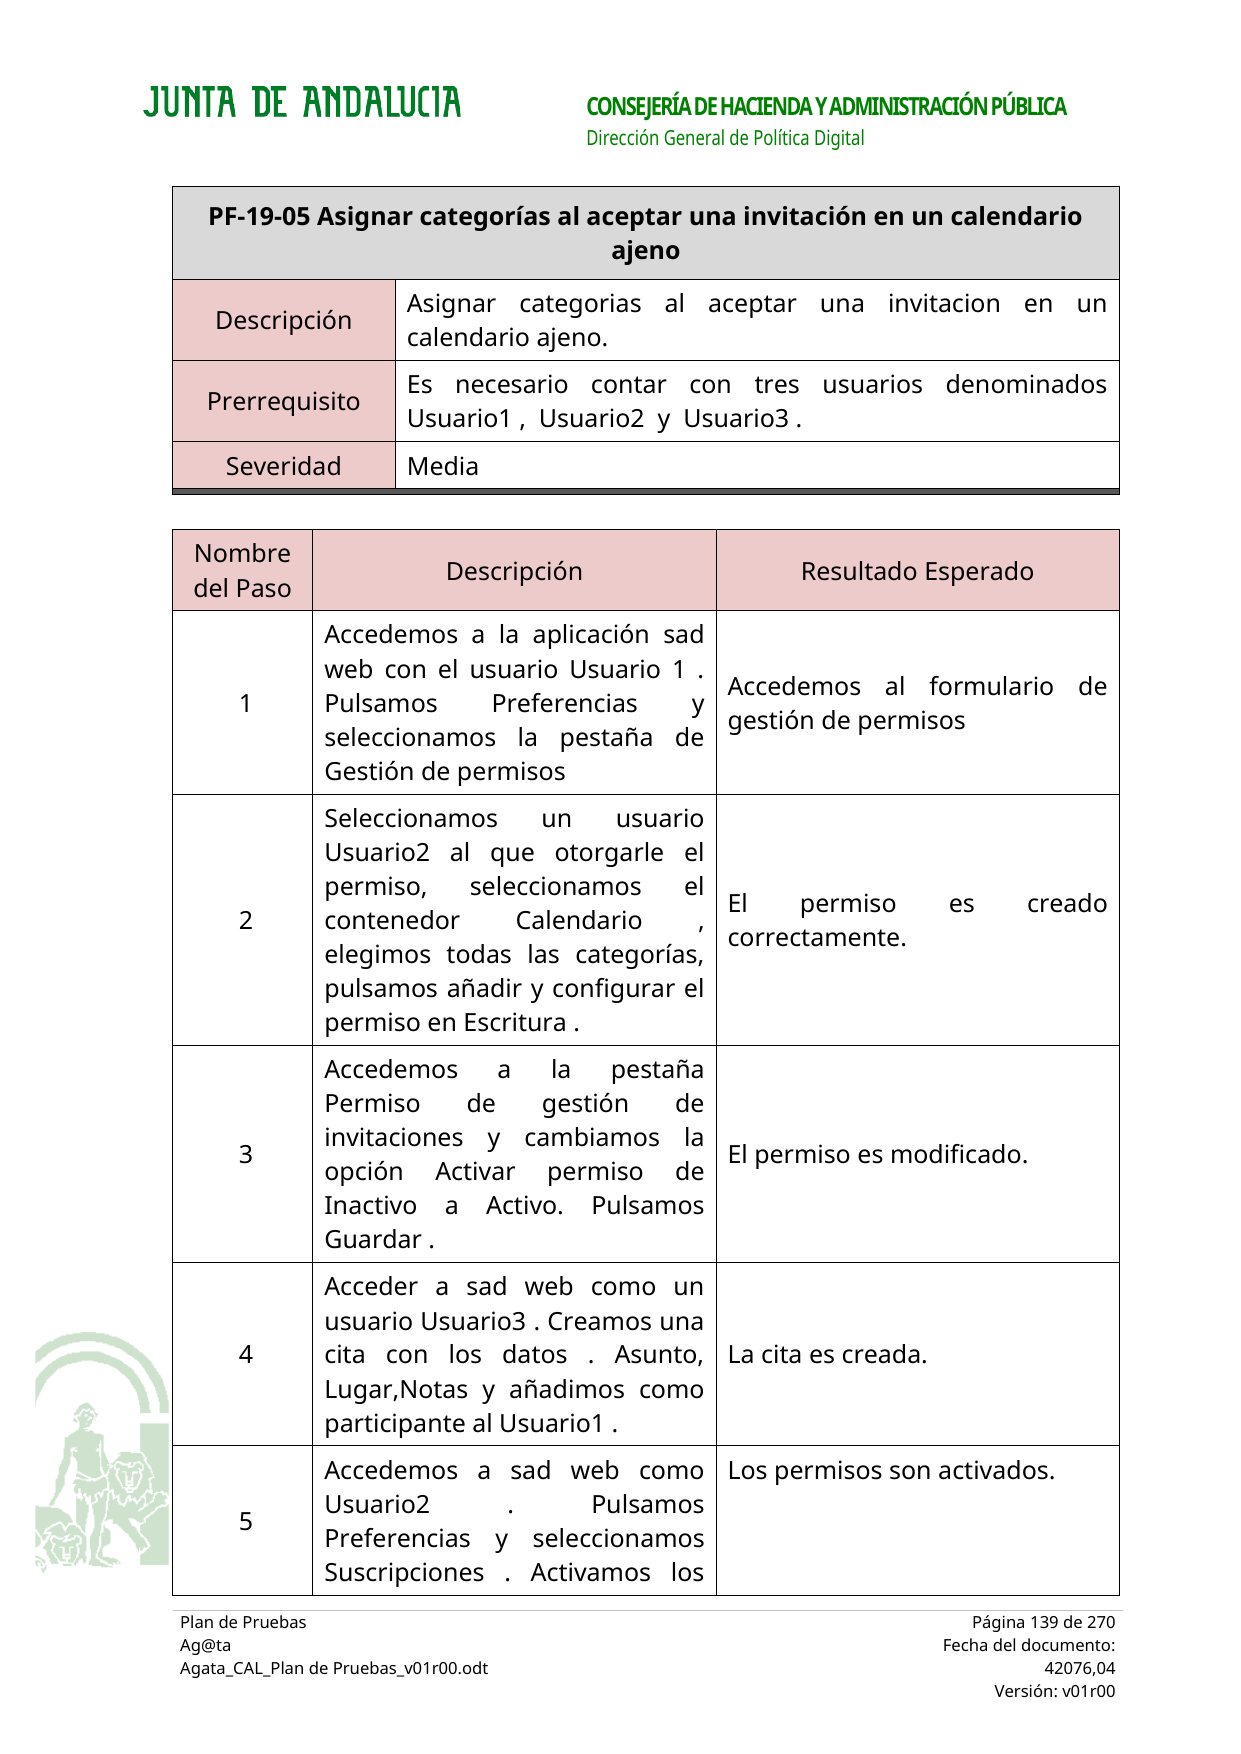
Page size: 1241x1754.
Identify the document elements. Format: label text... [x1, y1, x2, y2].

table_cell Prerrequisito [173, 361, 395, 441]
table_cell El permiso es creado correctamente. [717, 795, 1119, 1045]
table_cell Descripción [173, 280, 395, 360]
table_cell Asignar categorias al aceptar una invitacion en un calendario ajeno. [396, 280, 1119, 360]
table_cell Los permisos son activados. [717, 1446, 1119, 1594]
table_header Nombre del Paso [173, 530, 312, 610]
table_cell Es necesario contar con tres usuarios denominados Usuario1 , Usuario2 y Usuario3 . [396, 361, 1119, 441]
table_cell [173, 489, 1119, 494]
table_cell Accedemos a la aplicación sad web con el usuario Usuario 1 . Pulsamos Preferencias y seleccionamos la pestaña de Gestión de permisos [313, 611, 716, 793]
table_cell Seleccionamos un usuario Usuario2 al que otorgarle el permiso, seleccionamos el contenedor Calendario , elegimos todas las categorías, pulsamos añadir y configurar el permiso en Escritura . [313, 795, 716, 1045]
picture [143, 86, 461, 117]
table_header Descripción [313, 530, 716, 610]
table_cell El permiso es modificado. [717, 1046, 1119, 1262]
table_cell La cita es creada. [717, 1263, 1119, 1445]
table_cell Accedemos al formulario de gestión de permisos [717, 611, 1119, 793]
table_cell 3 [173, 1046, 312, 1262]
table_cell 5 [173, 1446, 312, 1594]
table_header Resultado Esperado [717, 530, 1119, 610]
table_cell 2 [173, 795, 312, 1045]
table_cell Accedemos a sad web como Usuario2 . Pulsamos Preferencias y seleccionamos Suscripciones . Activamos los [313, 1446, 716, 1594]
table_cell Severidad [173, 442, 395, 488]
table_cell 1 [173, 611, 312, 793]
table_cell 4 [173, 1263, 312, 1445]
table_header PF-19-05 Asignar categorías al aceptar una invitación en un calendario ajeno [173, 187, 1119, 279]
table_cell Media [396, 442, 1119, 488]
table_cell Accedemos a la pestaña Permiso de gestión de invitaciones y cambiamos la opción Activar permiso de Inactivo a Activo. Pulsamos Guardar . [313, 1046, 716, 1262]
table_cell Acceder a sad web como un usuario Usuario3 . Creamos una cita con los datos . Asunto, Lugar,Notas y añadimos como participante al Usuario1 . [313, 1263, 716, 1445]
